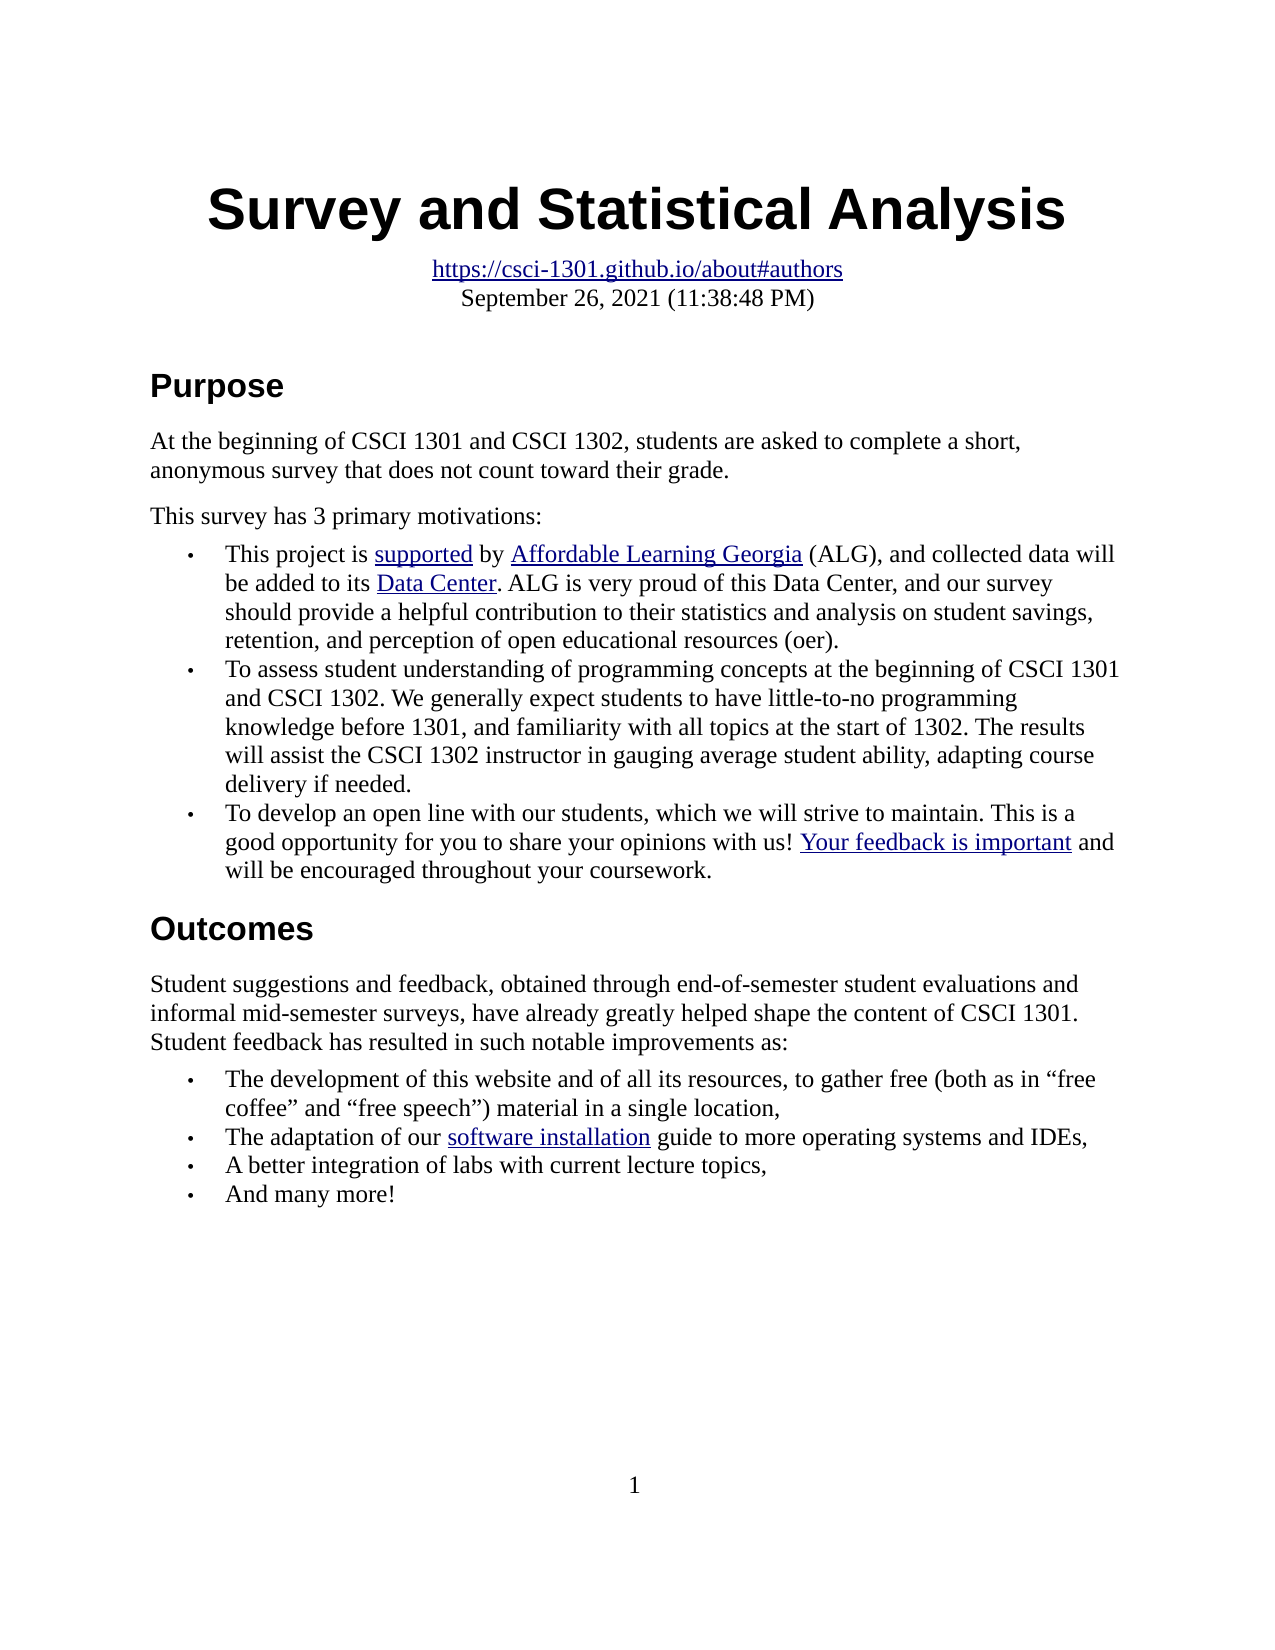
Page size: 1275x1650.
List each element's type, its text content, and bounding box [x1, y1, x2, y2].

list This project is supported by Affordable Learning Georgia (ALG), and collected data will be added to its Data Center. ALG is very proud of this Data Center, and our survey should provide a helpful contribution to their statistics and analysis on student savings, retention, and perception of open educational resources (oer). [187, 539, 1125, 654]
list To develop an open line with our students, which we will strive to maintain. This is a good opportunity for you to share your opinions with us! Your feedback is important and will be encouraged throughout your coursework. [187, 798, 1125, 884]
title Survey and Statistical Analysis [150, 175, 1125, 242]
subtitle Outcomes [150, 909, 1125, 948]
text Student suggestions and feedback, obtained through end-of-semester student evaluations and informal mid-semester surveys, have already greatly helped shape the content of CSCI 1301. Student feedback has resulted in such notable improvements as: [150, 969, 1125, 1055]
list The adaptation of our software installation guide to more operating systems and IDEs, [187, 1122, 1125, 1151]
text https://csci-1301.github.io/about#authors [150, 254, 1125, 283]
list The development of this website and of all its resources, to gather free (both as in “free coffee” and “free speech”) material in a single location, [187, 1064, 1125, 1122]
list To assess student understanding of programming concepts at the beginning of CSCI 1301 and CSCI 1302. We generally expect students to have little-to-no programming knowledge before 1301, and familiarity with all topics at the start of 1302. The results will assist the CSCI 1302 instructor in gauging average student ability, adapting course delivery if needed. [187, 654, 1125, 798]
subtitle Purpose [150, 366, 1125, 404]
text At the beginning of CSCI 1301 and CSCI 1302, students are asked to complete a short, anonymous survey that does not count toward their grade. [150, 426, 1125, 483]
list A better integration of labs with current lecture topics, [187, 1151, 1125, 1179]
text This survey has 3 primary motivations: [150, 501, 1125, 530]
text September 26, 2021 (11:38:48 PM) [150, 283, 1125, 312]
list And many more! [187, 1179, 1125, 1208]
